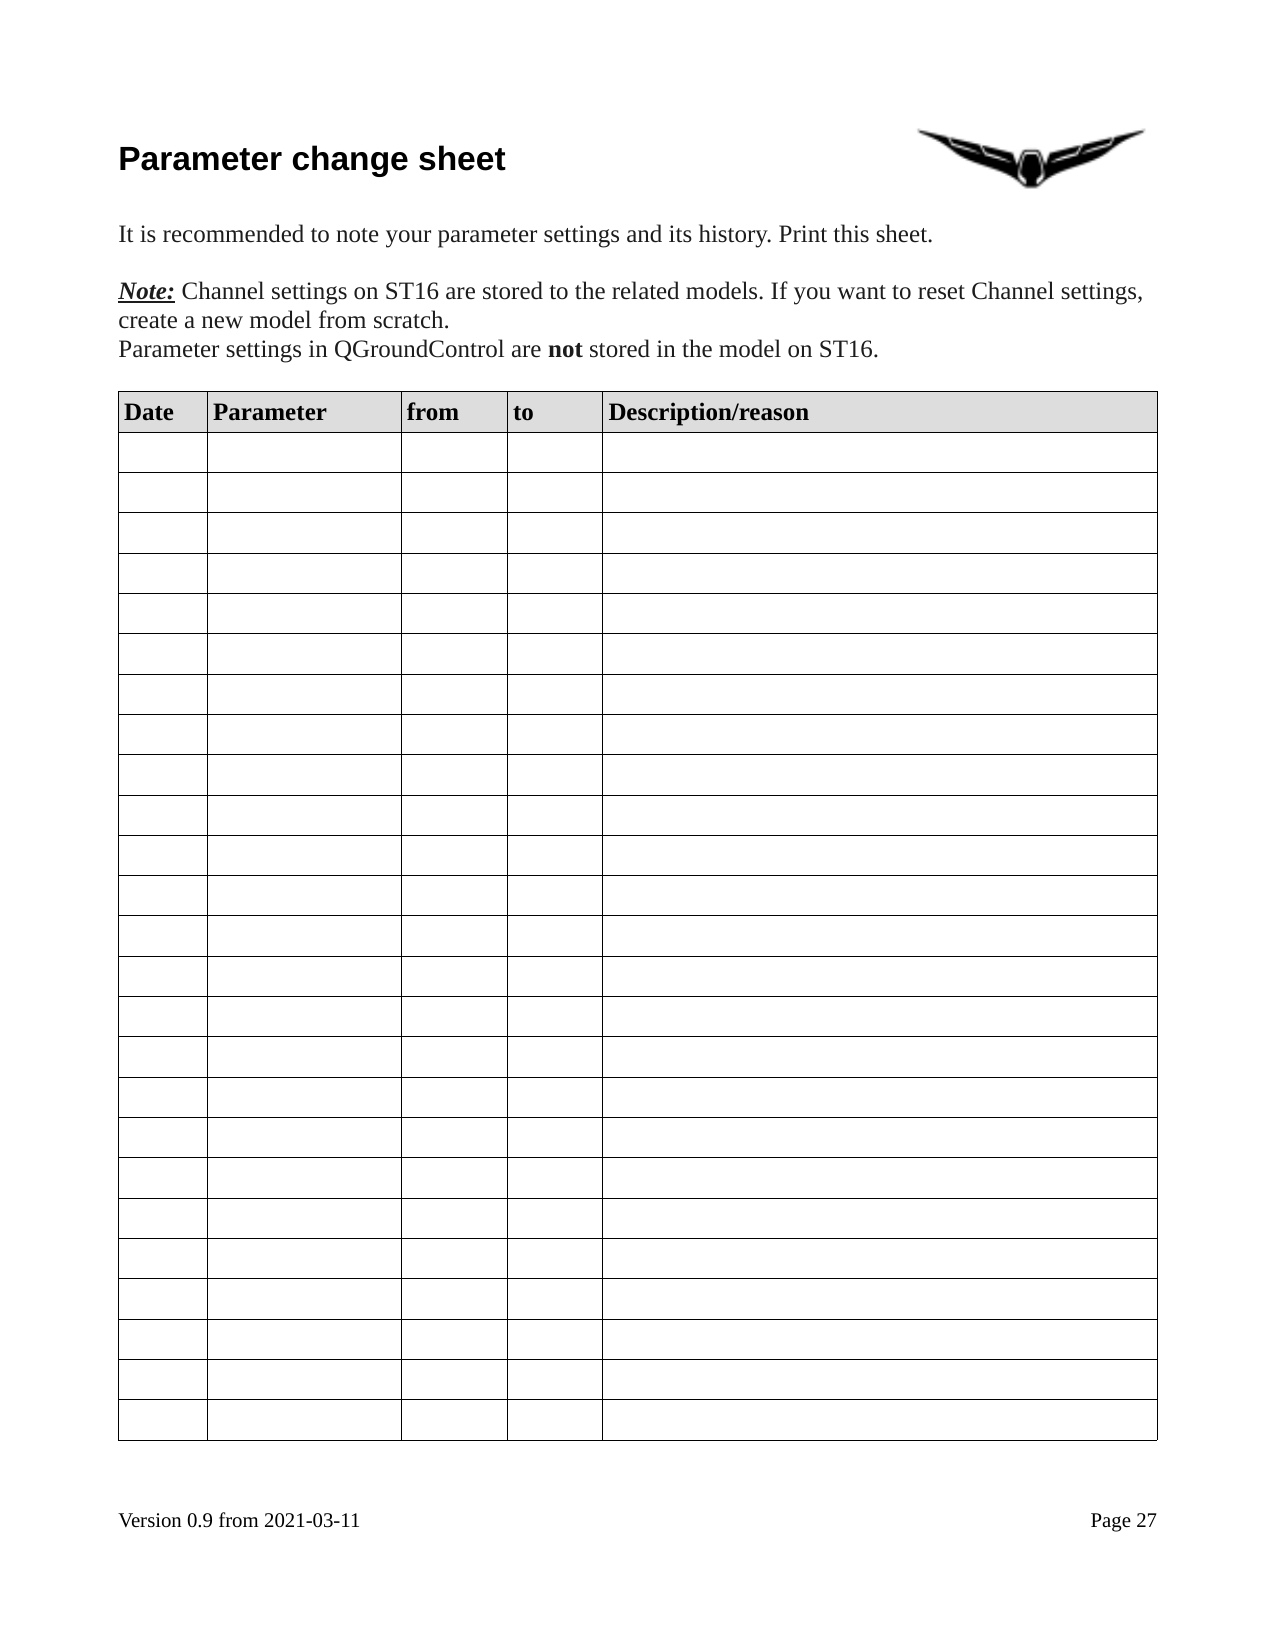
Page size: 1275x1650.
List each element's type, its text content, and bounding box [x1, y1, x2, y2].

table_cell [119, 836, 207, 875]
table_cell [402, 876, 507, 915]
table_cell [603, 796, 1157, 835]
table_cell [508, 513, 602, 553]
table_cell [508, 1279, 602, 1318]
table_cell [402, 1400, 507, 1439]
table_cell [603, 634, 1157, 673]
table_cell [208, 554, 401, 593]
table_cell [603, 554, 1157, 593]
table_cell [119, 1158, 207, 1198]
table_cell [508, 473, 602, 512]
table_cell [402, 1360, 507, 1399]
table_cell [402, 634, 507, 673]
table_cell [603, 755, 1157, 794]
table_header Date [119, 392, 207, 432]
table_header to [508, 392, 602, 432]
table_cell [208, 796, 401, 835]
table_cell [402, 1239, 507, 1278]
table_cell [208, 1320, 401, 1359]
table_cell [402, 957, 507, 996]
table_cell [402, 433, 507, 472]
table_cell [402, 473, 507, 512]
table_cell [208, 1199, 401, 1238]
table_cell [402, 1158, 507, 1198]
table_cell [208, 675, 401, 714]
table_cell [603, 594, 1157, 633]
table_cell [119, 876, 207, 915]
table_header Parameter [208, 392, 401, 432]
table_cell [119, 997, 207, 1036]
table_cell [508, 1118, 602, 1157]
table_cell [508, 433, 602, 472]
table_cell [119, 1078, 207, 1117]
table_cell [119, 957, 207, 996]
table_cell [603, 876, 1157, 915]
table_cell [208, 1279, 401, 1318]
table_cell [603, 957, 1157, 996]
table_cell [402, 1037, 507, 1077]
table_cell [119, 1279, 207, 1318]
table_cell [508, 836, 602, 875]
table_cell [119, 1118, 207, 1157]
table_cell [119, 634, 207, 673]
table_cell [208, 1158, 401, 1198]
table_cell [119, 715, 207, 754]
table_cell [208, 1239, 401, 1278]
table_cell [508, 957, 602, 996]
table_cell [603, 675, 1157, 714]
table_cell [208, 473, 401, 512]
table_cell [603, 997, 1157, 1036]
table_cell [603, 1037, 1157, 1077]
table_cell [603, 916, 1157, 956]
table_cell [603, 1320, 1157, 1359]
table_cell [119, 916, 207, 956]
table_cell [508, 594, 602, 633]
table_cell [402, 1118, 507, 1157]
table_cell [402, 513, 507, 553]
table_cell [402, 554, 507, 593]
picture [914, 126, 1148, 193]
table_cell [508, 1199, 602, 1238]
table_cell [603, 1199, 1157, 1238]
table_cell [208, 715, 401, 754]
subtitle Parameter change sheet [118, 139, 914, 178]
text It is recommended to note your parameter settings and its history. Print this sheet. [118, 219, 1157, 248]
table_cell [402, 796, 507, 835]
table_cell [402, 1279, 507, 1318]
table_cell [508, 715, 602, 754]
table_cell [508, 916, 602, 956]
table_cell [119, 675, 207, 714]
table_cell [119, 1239, 207, 1278]
table_cell [508, 675, 602, 714]
table_cell [603, 513, 1157, 553]
table_cell [208, 997, 401, 1036]
table_cell [508, 1360, 602, 1399]
table_cell [402, 594, 507, 633]
text Note: Channel settings on ST16 are stored to the related models. If you want to reset Channel settings, create a new model from scratch. [118, 276, 1157, 334]
table_cell [508, 1078, 602, 1117]
table_cell [603, 433, 1157, 472]
table_cell [119, 755, 207, 794]
table_cell [119, 433, 207, 472]
table_cell [603, 473, 1157, 512]
table_cell [402, 675, 507, 714]
table_cell [508, 1400, 602, 1439]
table_cell [508, 1037, 602, 1077]
table_cell [603, 1400, 1157, 1439]
table_cell [508, 796, 602, 835]
table_cell [508, 634, 602, 673]
table_cell [119, 554, 207, 593]
table_cell [603, 1360, 1157, 1399]
table_cell [603, 1279, 1157, 1318]
table_cell [402, 1320, 507, 1359]
table_cell [603, 1158, 1157, 1198]
table_cell [208, 634, 401, 673]
table_cell [208, 916, 401, 956]
table_cell [119, 1400, 207, 1439]
table_cell [402, 1078, 507, 1117]
table_cell [208, 433, 401, 472]
table_cell [508, 876, 602, 915]
table_cell [208, 1360, 401, 1399]
table_cell [508, 1239, 602, 1278]
table_cell [208, 1078, 401, 1117]
table_cell [208, 594, 401, 633]
table_cell [402, 715, 507, 754]
table_cell [402, 836, 507, 875]
table_header Description/reason [603, 392, 1157, 432]
table_cell [402, 997, 507, 1036]
table_cell [402, 755, 507, 794]
table_cell [603, 715, 1157, 754]
table_cell [119, 594, 207, 633]
table_cell [603, 836, 1157, 875]
table_cell [508, 554, 602, 593]
table_cell [208, 957, 401, 996]
table_cell [119, 473, 207, 512]
table_cell [119, 1360, 207, 1399]
table_cell [603, 1118, 1157, 1157]
table_cell [208, 755, 401, 794]
table_cell [208, 876, 401, 915]
table_cell [508, 755, 602, 794]
table_cell [402, 916, 507, 956]
table_cell [119, 1037, 207, 1077]
table_cell [208, 513, 401, 553]
table_cell [603, 1078, 1157, 1117]
table_cell [603, 1239, 1157, 1278]
table_cell [402, 1199, 507, 1238]
table_header from [402, 392, 507, 432]
table_cell [208, 836, 401, 875]
table_cell [208, 1118, 401, 1157]
table_cell [208, 1037, 401, 1077]
table_cell [119, 1320, 207, 1359]
table_cell [208, 1400, 401, 1439]
table_cell [119, 513, 207, 553]
table_cell [119, 1199, 207, 1238]
table_cell [508, 1320, 602, 1359]
table_cell [508, 1158, 602, 1198]
table_cell [508, 997, 602, 1036]
text Parameter settings in QGroundControl are not stored in the model on ST16. [118, 334, 1157, 363]
table_cell [119, 796, 207, 835]
